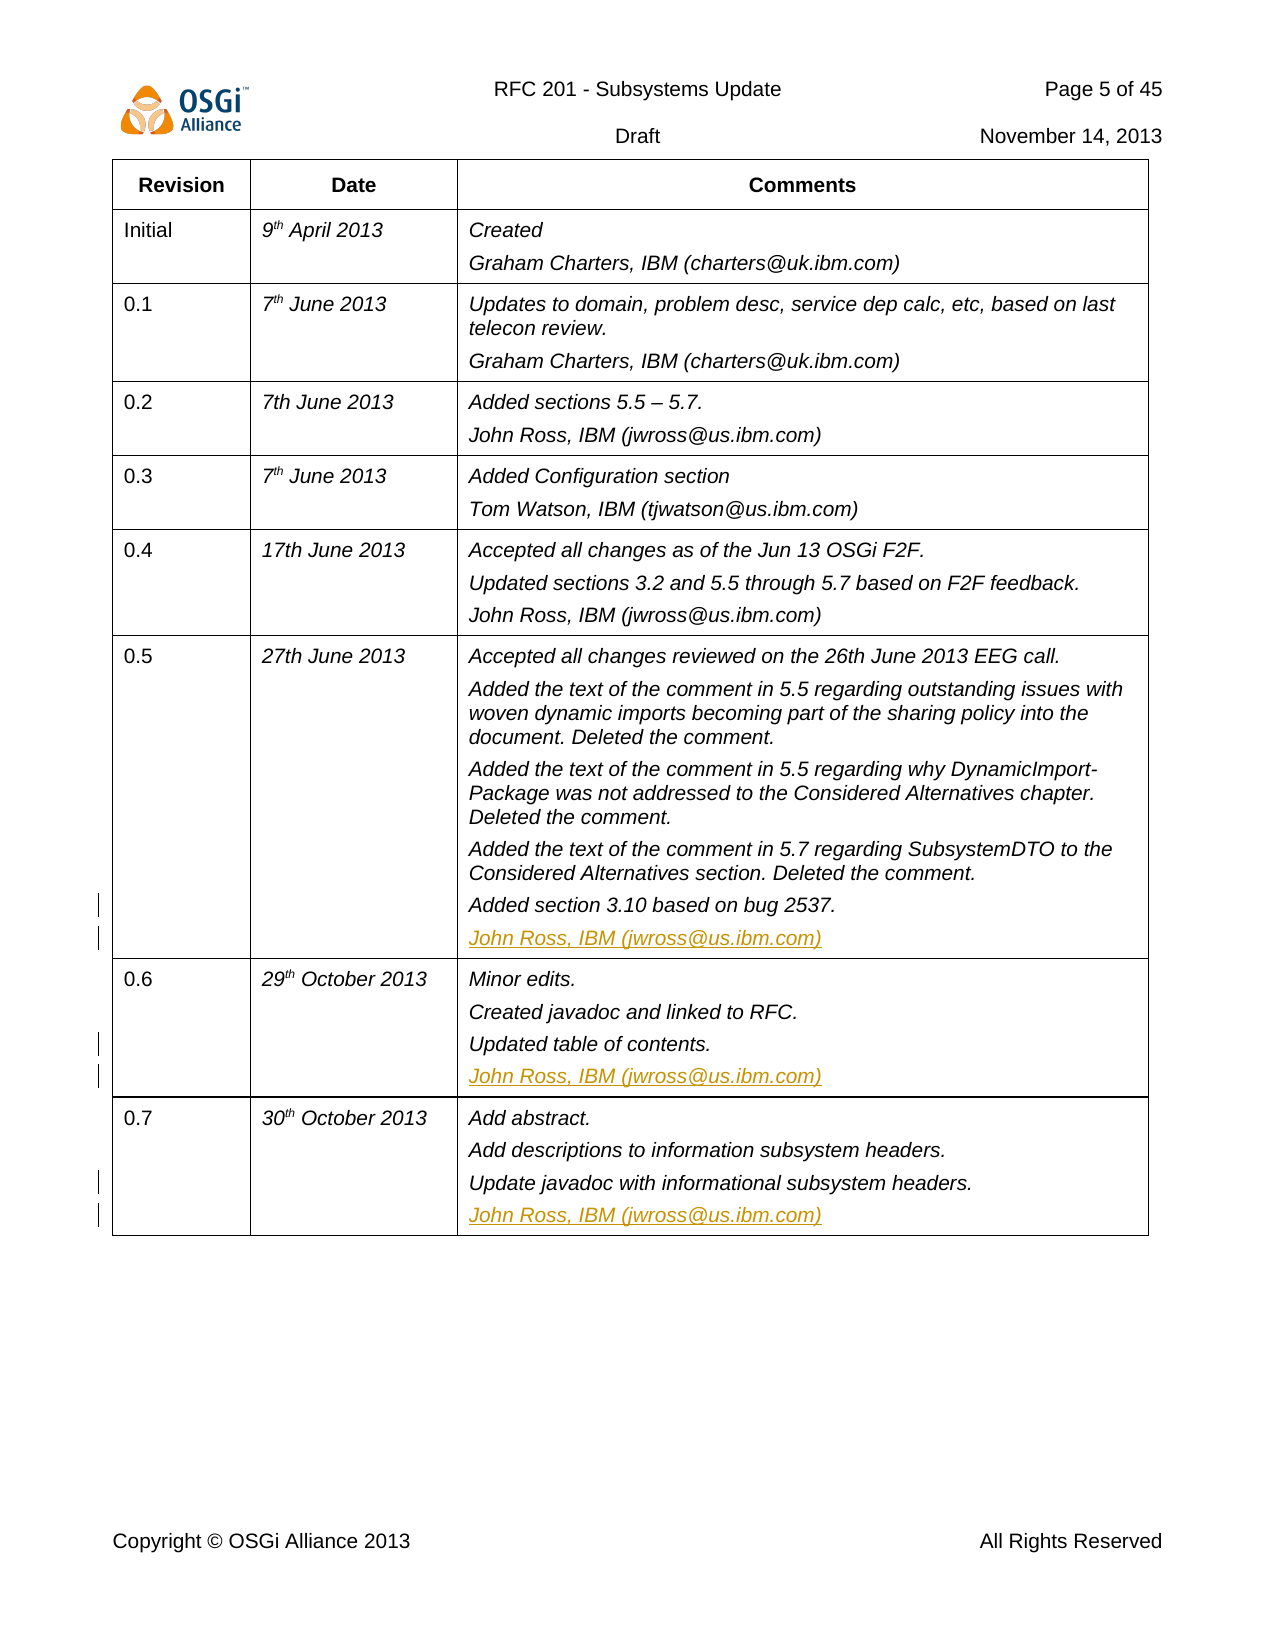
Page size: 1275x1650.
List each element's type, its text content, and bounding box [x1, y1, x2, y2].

table_cell 0.3 [113, 456, 250, 529]
table_cell 0.7 [113, 1098, 250, 1235]
table_cell Updates to domain, problem desc, service dep calc, etc, based on last telecon review. Graham Charters, IBM (charters@uk.ibm.com) [458, 284, 1148, 381]
table_header Revision [113, 160, 250, 209]
table_cell Add abstract. Add descriptions to information subsystem headers. Update javadoc with informational subsystem headers. John Ross, IBM (jwross@us.ibm.com) [458, 1098, 1148, 1235]
table_cell 0.4 [113, 530, 250, 635]
table_header Date [251, 160, 457, 209]
table_cell Created Graham Charters, IBM (charters@uk.ibm.com) [458, 210, 1148, 283]
table_cell 7th June 2013 [251, 382, 457, 455]
table_cell Accepted all changes as of the Jun 13 OSGi F2F. Updated sections 3.2 and 5.5 through 5.7 based on F2F feedback. John Ross, IBM (jwross@us.ibm.com) [458, 530, 1148, 635]
table_cell 0.6 [113, 959, 250, 1096]
table_cell 7th June 2013 [251, 284, 457, 381]
table_cell 0.2 [113, 382, 250, 455]
table_cell 30th October 2013 [251, 1098, 457, 1235]
table_cell Accepted all changes reviewed on the 26th June 2013 EEG call. Added the text of the comment in 5.5 regarding outstanding issues with woven dynamic imports becoming part of the sharing policy into the document. Deleted the comment. Added the text of the comment in 5.5 regarding why DynamicImport-Package was not addressed to the Considered Alternatives chapter. Deleted the comment. Added the text of the comment in 5.7 regarding SubsystemDTO to the Considered Alternatives section. Deleted the comment. Added section 3.10 based on bug 2537. John Ross, IBM (jwross@us.ibm.com) [458, 636, 1148, 958]
table_cell 27th June 2013 [251, 636, 457, 958]
table_header Comments [458, 160, 1148, 209]
table_cell 29th October 2013 [251, 959, 457, 1096]
table_cell Added Configuration section Tom Watson, IBM (tjwatson@us.ibm.com) [458, 456, 1148, 529]
table_cell 9th April 2013 [251, 210, 457, 283]
table_cell Initial [113, 210, 250, 283]
table_cell 7th June 2013 [251, 456, 457, 529]
picture [113, 78, 257, 142]
table_cell 0.1 [113, 284, 250, 381]
table_cell 0.5 [113, 636, 250, 958]
table_cell Minor edits. Created javadoc and linked to RFC. Updated table of contents. John Ross, IBM (jwross@us.ibm.com) [458, 959, 1148, 1096]
table_cell 17th June 2013 [251, 530, 457, 635]
table_cell Added sections 5.5 – 5.7. John Ross, IBM (jwross@us.ibm.com) [458, 382, 1148, 455]
